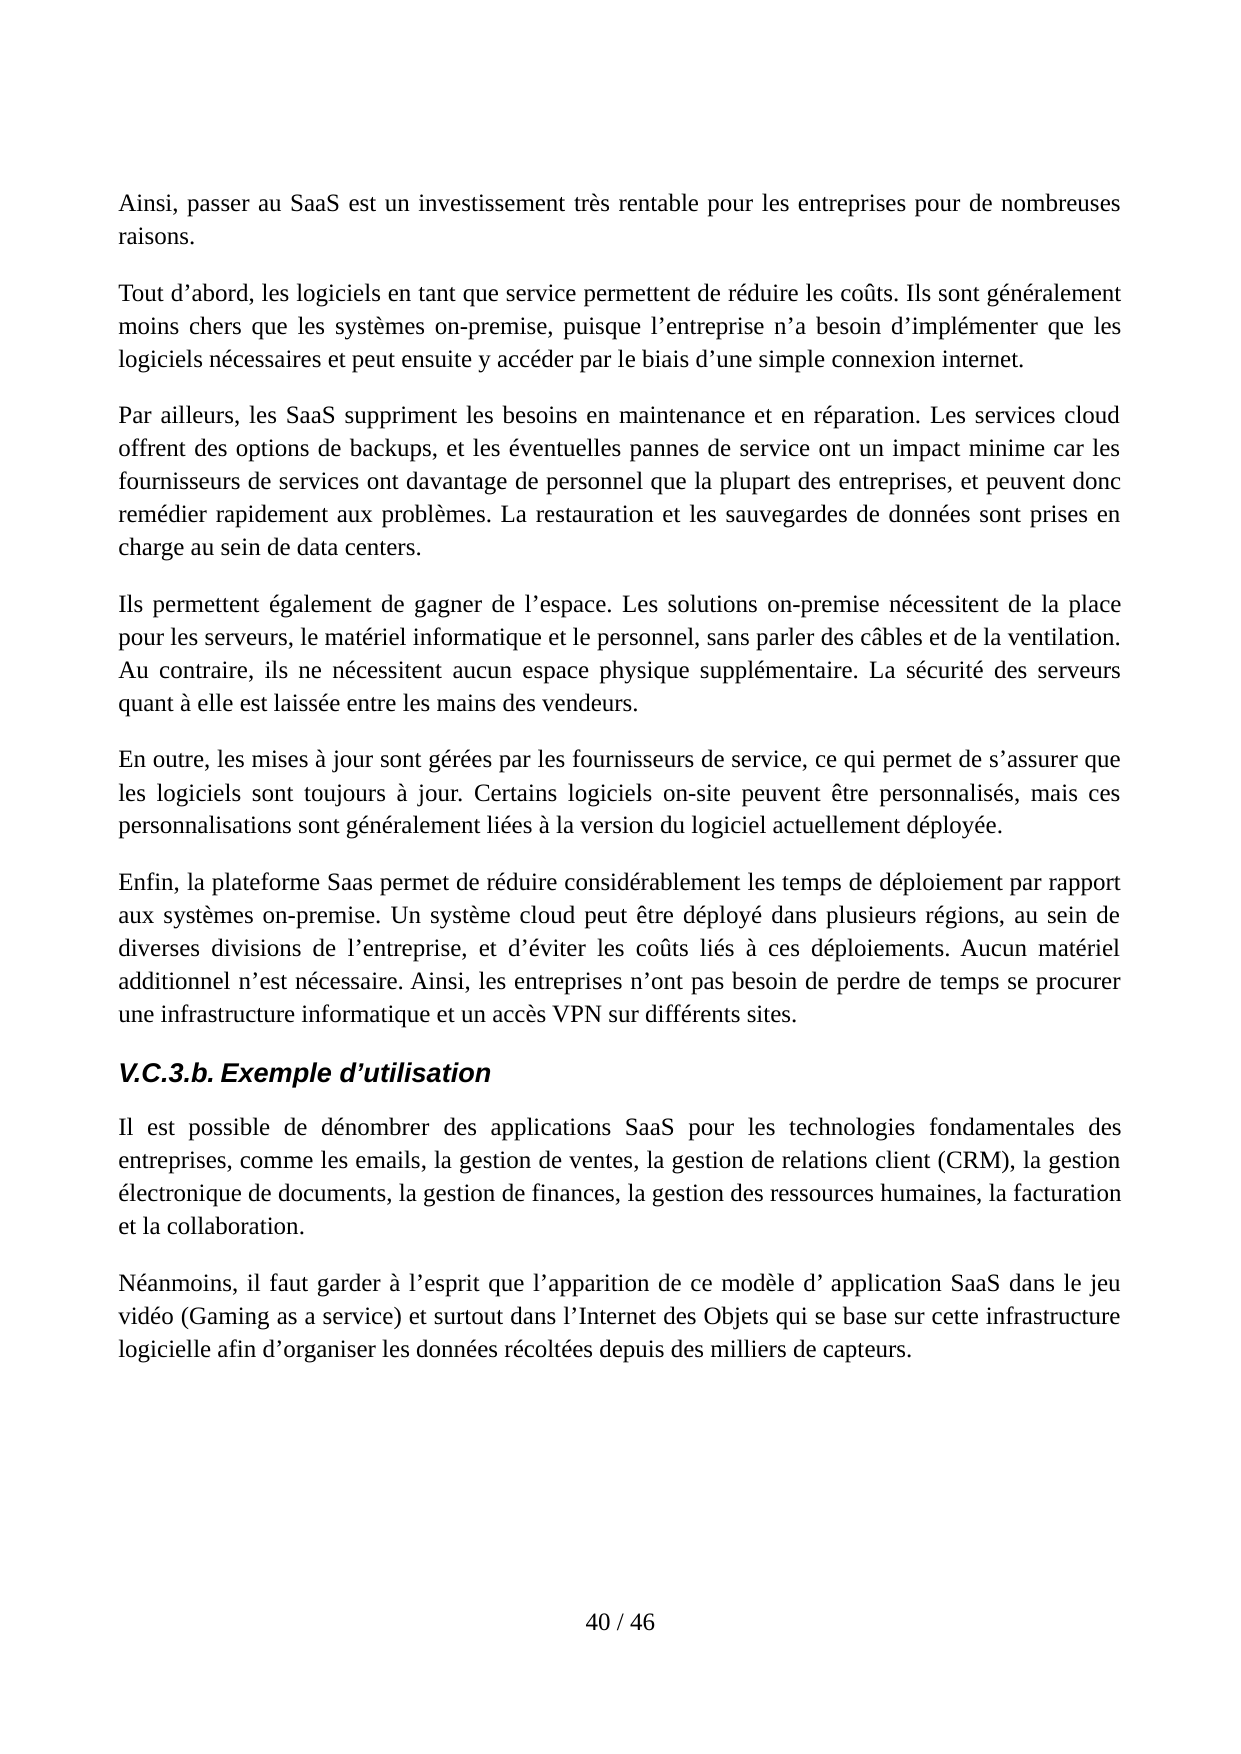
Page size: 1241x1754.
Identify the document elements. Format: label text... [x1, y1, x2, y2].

text Ainsi, passer au SaaS est un investissement très rentable pour les entreprises pour de nombreuses raisons. [118, 188, 1122, 250]
text Tout d’abord, les logiciels en tant que service permettent de réduire les coûts. Ils sont généralement moins chers que les systèmes on-premise, puisque l’entreprise n’a besoin d’implémenter que les logiciels nécessaires et peut ensuite y accéder par le biais d’une simple connexion internet. [118, 278, 1122, 372]
text Ils permettent également de gagner de l’espace. Les solutions on-premise nécessitent de la place pour les serveurs, le matériel informatique et le personnel, sans parler des câbles et de la ventilation. Au contraire, ils ne nécessitent aucun espace physique supplémentaire. La sécurité des serveurs quant à elle est laissée entre les mains des vendeurs. [118, 589, 1122, 717]
text Il est possible de dénombrer des applications SaaS pour les technologies fondamentales des entreprises, comme les emails, la gestion de ventes, la gestion de relations client (CRM), la gestion électronique de documents, la gestion de finances, la gestion des ressources humaines, la facturation et la collaboration. [118, 1112, 1122, 1240]
text Néanmoins, il faut garder à l’esprit que l’apparition de ce modèle d’ application SaaS dans le jeu vidéo (Gaming as a service) et surtout dans l’Internet des Objets qui se base sur cette infrastructure logicielle afin d’organiser les données récoltées depuis des milliers de capteurs. [118, 1268, 1122, 1362]
text Par ailleurs, les SaaS suppriment les besoins en maintenance et en réparation. Les services cloud offrent des options de backups, et les éventuelles pannes de service ont un impact minime car les fournisseurs de services ont davantage de personnel que la plupart des entreprises, et peuvent donc remédier rapidement aux problèmes. La restauration et les sauvegardes de données sont prises en charge au sein de data centers. [118, 400, 1122, 561]
text En outre, les mises à jour sont gérées par les fournisseurs de service, ce qui permet de s’assurer que les logiciels sont toujours à jour. Certains logiciels on-site peuvent être personnalisés, mais ces personnalisations sont généralement liées à la version du logiciel actuellement déployée. [118, 744, 1122, 839]
subtitle Exemple d’utilisation [118, 1057, 1122, 1088]
text Enfin, la plateforme Saas permet de réduire considérablement les temps de déploiement par rapport aux systèmes on-premise. Un système cloud peut être déployé dans plusieurs régions, au sein de diverses divisions de l’entreprise, et d’éviter les coûts liés à ces déploiements. Aucun matériel additionnel n’est nécessaire. Ainsi, les entreprises n’ont pas besoin de perdre de temps se procurer une infrastructure informatique et un accès VPN sur différents sites. [118, 867, 1122, 1028]
